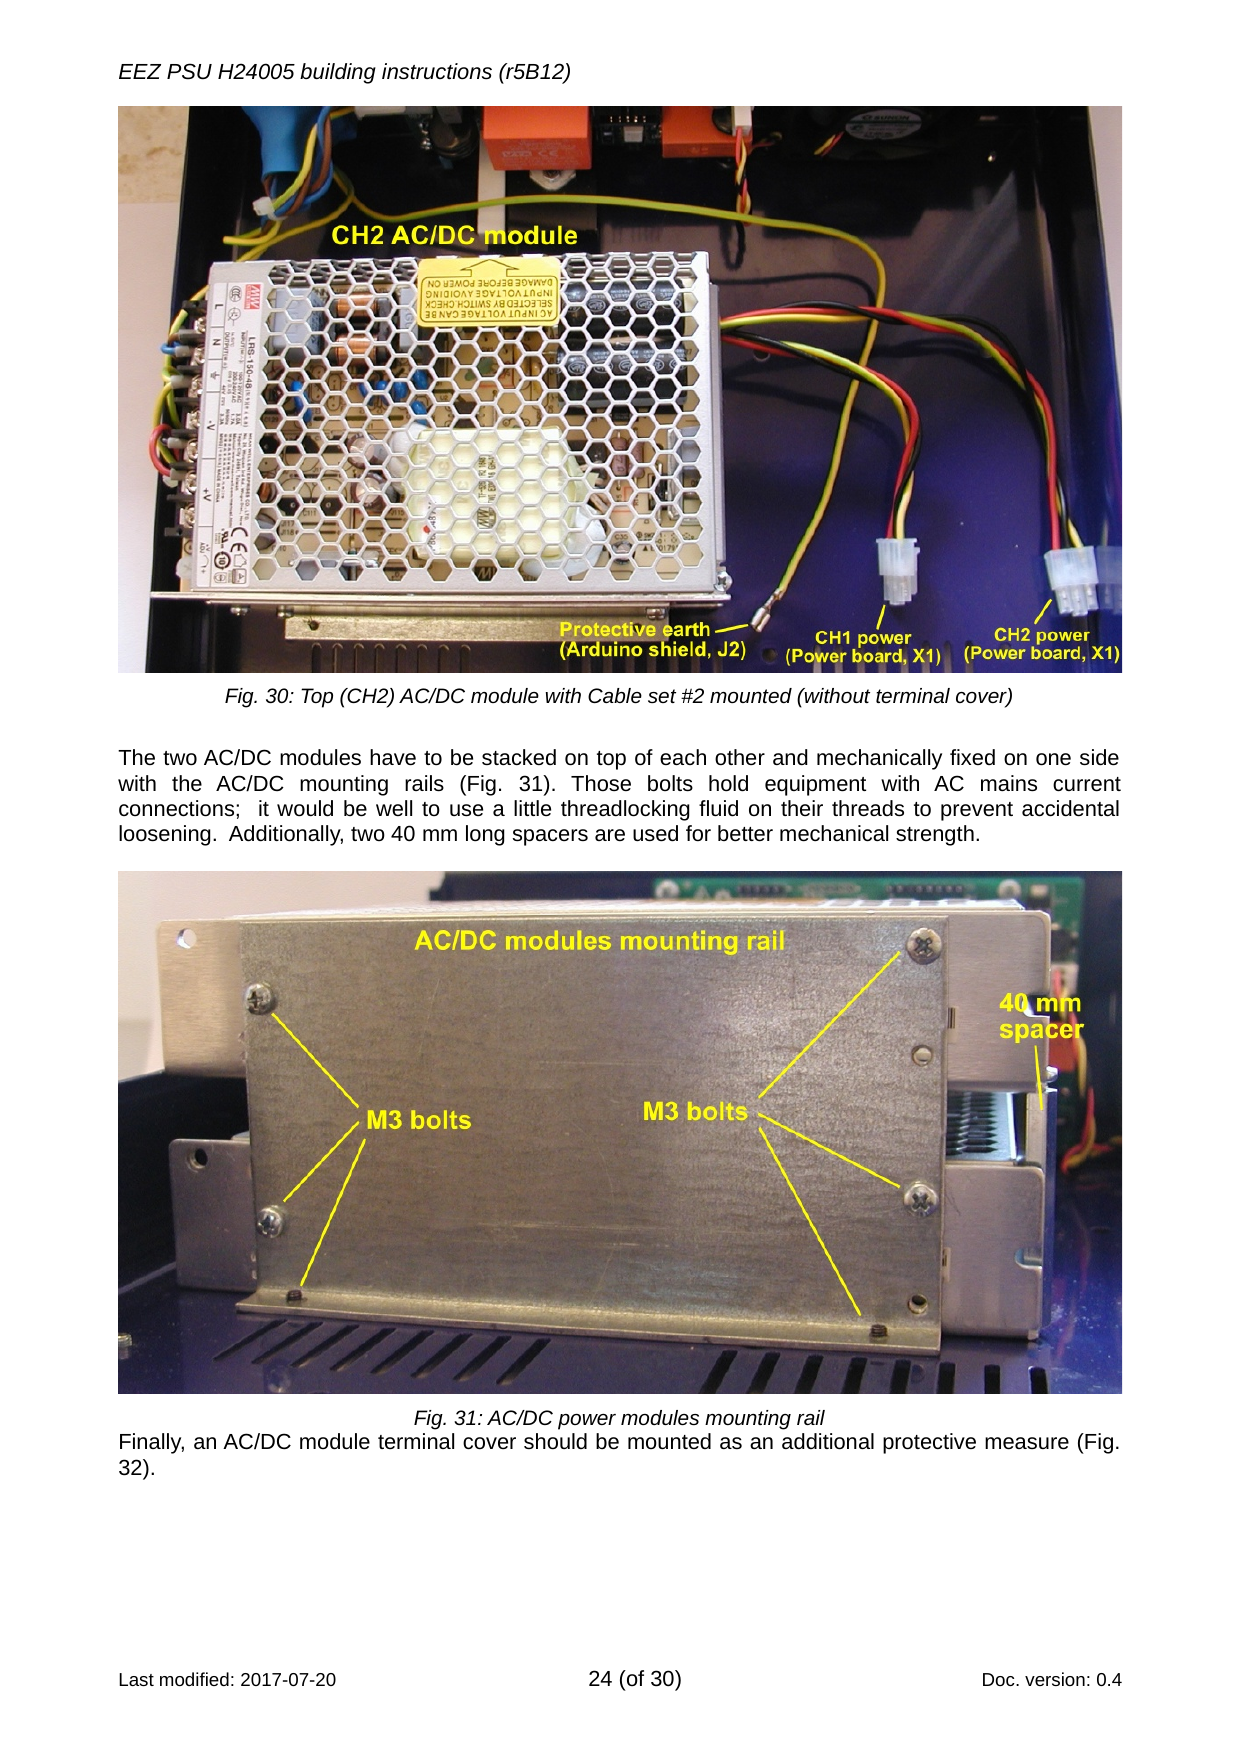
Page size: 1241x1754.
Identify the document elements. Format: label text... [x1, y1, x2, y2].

text The two AC/DC modules have to be stacked on top of each other and mechanically fixed on one side with the AC/DC mounting rails (Fig. 31). Those bolts hold equipment with AC mains current connections; it would be well to use a little threadlocking fluid on their threads to prevent accidental loosening. Additionally, two 40 mm long spacers are used for better mechanical strength. [118, 745, 1122, 846]
text Fig. 30: Top (CH2) AC/DC module with Cable set #2 mounted (without terminal cover) [118, 673, 1122, 708]
text Fig. 31: AC/DC power modules mounting rail [118, 1394, 1122, 1429]
picture [118, 871, 1123, 1394]
text Finally, an AC/DC module terminal cover should be mounted as an additional protective measure (Fig. 32). [118, 1429, 1122, 1480]
picture [118, 106, 1123, 673]
